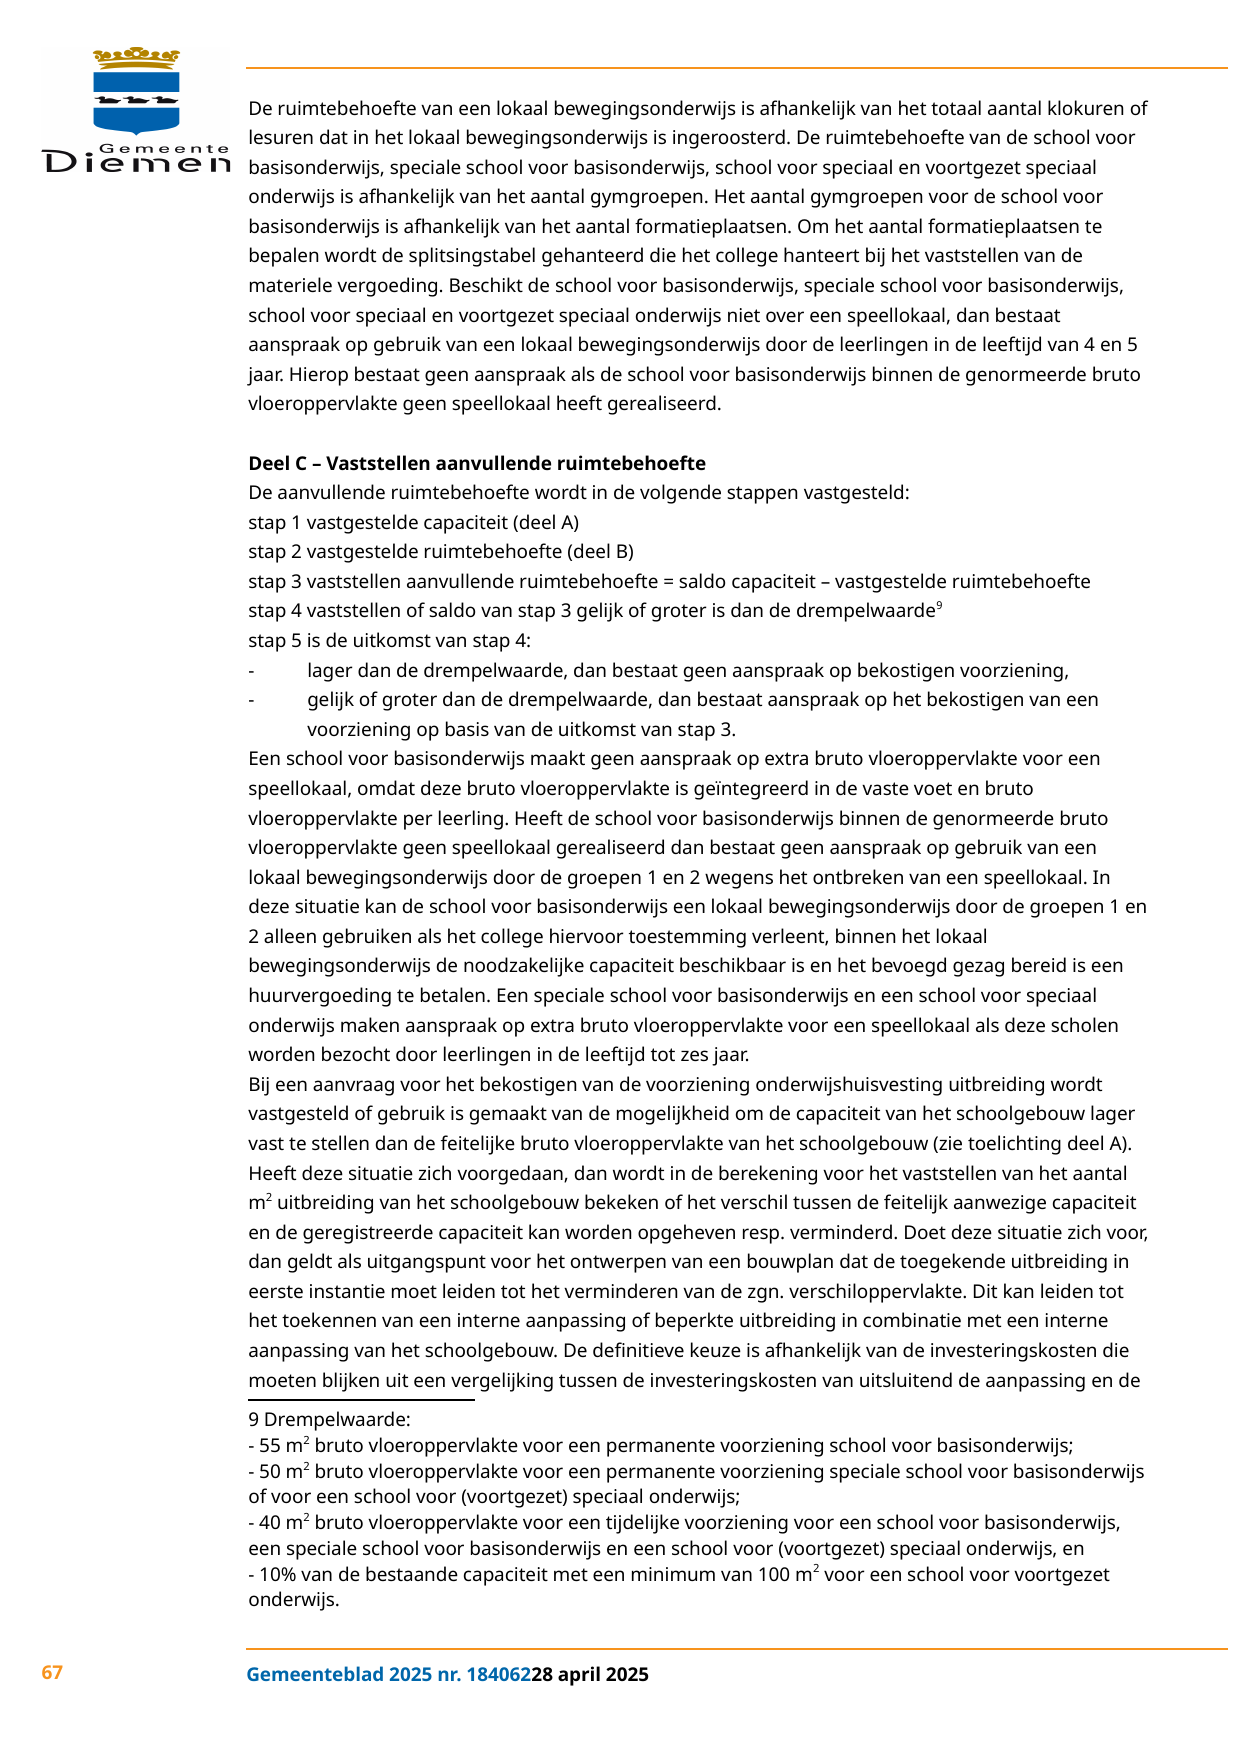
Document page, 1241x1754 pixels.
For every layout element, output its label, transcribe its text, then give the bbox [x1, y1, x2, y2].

text De aanvullende ruimtebehoefte wordt in de volgende stappen vastgesteld: [248, 479, 1152, 505]
text stap 1 vastgestelde capaciteit (deel A) [248, 509, 1152, 535]
text De ruimtebehoefte van een lokaal bewegingsonderwijs is afhankelijk van het totaal aantal klokuren of lesuren dat in het lokaal bewegingsonderwijs is ingeroosterd. De ruimtebehoefte van de school voor basisonderwijs, speciale school voor basisonderwijs, school voor speciaal en voortgezet speciaal onderwijs is afhankelijk van het aantal gymgroepen. Het aantal gymgroepen voor de school voor basisonderwijs is afhankelijk van het aantal formatieplaatsen. Om het aantal formatieplaatsen te bepalen wordt de splitsingstabel gehanteerd die het college hanteert bij het vaststellen van de materiele vergoeding. Beschikt de school voor basisonderwijs, speciale school voor basisonderwijs, school voor speciaal en voortgezet speciaal onderwijs niet over een speellokaal, dan bestaat aanspraak op gebruik van een lokaal bewegingsonderwijs door de leerlingen in de leeftijd van 4 en 5 jaar. Hierop bestaat geen aanspraak als de school voor basisonderwijs binnen de genormeerde bruto vloeroppervlakte geen speellokaal heeft gerealiseerd. [248, 95, 1152, 416]
text Een school voor basisonderwijs maakt geen aanspraak op extra bruto vloeroppervlakte voor een speellokaal, omdat deze bruto vloeroppervlakte is geïntegreerd in de vaste voet en bruto vloeroppervlakte per leerling. Heeft de school voor basisonderwijs binnen de genormeerde bruto vloeroppervlakte geen speellokaal gerealiseerd dan bestaat geen aanspraak op gebruik van een lokaal bewegingsonderwijs door de groepen 1 en 2 wegens het ontbreken van een speellokaal. In deze situatie kan de school voor basisonderwijs een lokaal bewegingsonderwijs door de groepen 1 en 2 alleen gebruiken als het college hiervoor toestemming verleent, binnen het lokaal bewegingsonderwijs de noodzakelijke capaciteit beschikbaar is en het bevoegd gezag bereid is een huurvergoeding te betalen. Een speciale school voor basisonderwijs en een school voor speciaal onderwijs maken aanspraak op extra bruto vloeroppervlakte voor een speellokaal als deze scholen worden bezocht door leerlingen in de leeftijd tot zes jaar. [248, 746, 1152, 1067]
text Deel C – Vaststellen aanvullende ruimtebehoefte [248, 450, 1152, 476]
text - 55 m2 bruto vloeroppervlakte voor een permanente voorziening school voor basisonderwijs; [248, 1432, 1152, 1458]
text - 50 m2 bruto vloeroppervlakte voor een permanente voorziening speciale school voor basisonderwijs of voor een school voor (voortgezet) speciaal onderwijs; [248, 1458, 1152, 1509]
list lager dan de drempelwaarde, dan bestaat geen aanspraak op bekostigen voorziening, [248, 657, 1152, 683]
list gelijk of groter dan de drempelwaarde, dan bestaat aanspraak op het bekostigen van een voorziening op basis van de uitkomst van stap 3. [248, 686, 1152, 742]
text Drempelwaarde: [248, 1406, 1152, 1432]
text Bij een aanvraag voor het bekostigen van de voorziening onderwijshuisvesting uitbreiding wordt vastgesteld of gebruik is gemaakt van de mogelijkheid om de capaciteit van het schoolgebouw lager vast te stellen dan de feitelijke bruto vloeroppervlakte van het schoolgebouw (zie toelichting deel A). Heeft deze situatie zich voorgedaan, dan wordt in de berekening voor het vaststellen van het aantal m2 uitbreiding van het schoolgebouw bekeken of het verschil tussen de feitelijk aanwezige capaciteit en de geregistreerde capaciteit kan worden opgeheven resp. verminderd. Doet deze situatie zich voor, dan geldt als uitgangspunt voor het ontwerpen van een bouwplan dat de toegekende uitbreiding in eerste instantie moet leiden tot het verminderen van de zgn. verschiloppervlakte. Dit kan leiden tot het toekennen van een interne aanpassing of beperkte uitbreiding in combinatie met een interne aanpassing van het schoolgebouw. De definitieve keuze is afhankelijk van de investeringskosten die moeten blijken uit een vergelijking tussen de investeringskosten van uitsluitend de aanpassing en de [248, 1071, 1152, 1393]
text stap 4 vaststellen of saldo van stap 3 gelijk of groter is dan de drempelwaarde [248, 598, 1152, 623]
text stap 5 is de uitkomst van stap 4: [248, 627, 1152, 653]
text stap 3 vaststellen aanvullende ruimtebehoefte = saldo capaciteit – vastgestelde ruimtebehoefte [248, 568, 1152, 594]
picture [41, 47, 231, 172]
text stap 2 vastgestelde ruimtebehoefte (deel B) [248, 538, 1152, 564]
text - 10% van de bestaande capaciteit met een minimum van 100 m2 voor een school voor voortgezet onderwijs. [248, 1561, 1152, 1612]
text - 40 m2 bruto vloeroppervlakte voor een tijdelijke voorziening voor een school voor basisonderwijs, een speciale school voor basisonderwijs en een school voor (voortgezet) speciaal onderwijs, en [248, 1509, 1152, 1561]
